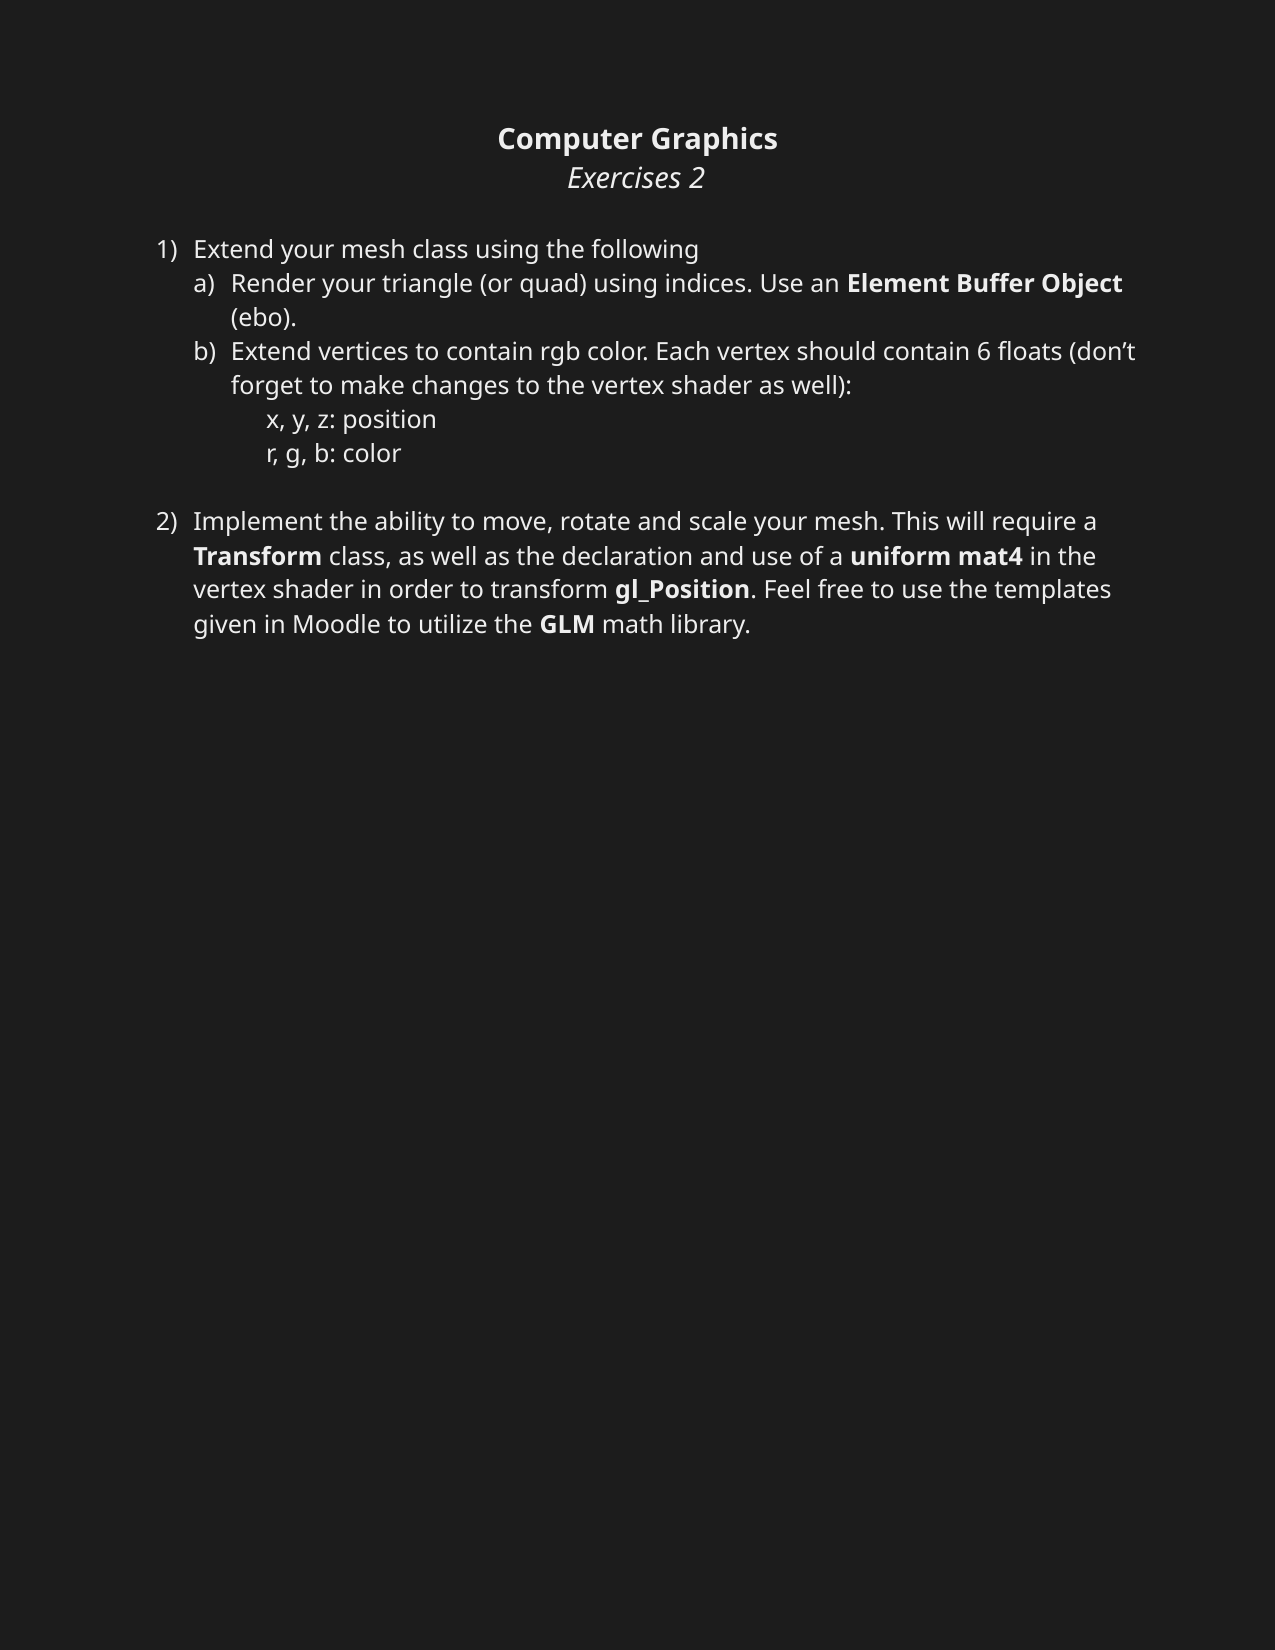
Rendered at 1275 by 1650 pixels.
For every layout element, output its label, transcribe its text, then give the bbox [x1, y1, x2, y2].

list Extend your mesh class using the following [156, 232, 1157, 266]
text Computer Graphics [118, 118, 1157, 158]
text Exercises 2 [118, 158, 1157, 197]
text x, y, z: position [118, 402, 1157, 436]
list Implement the ability to move, rotate and scale your mesh. This will require a Transform class, as well as the declaration and use of a uniform mat4 in the vertex shader in order to transform gl_Position. Feel free to use the templates given in Moodle to utilize the GLM math library. [156, 504, 1157, 640]
list Extend vertices to contain rgb color. Each vertex should contain 6 floats (don’t forget to make changes to the vertex shader as well): [193, 334, 1157, 402]
list Render your triangle (or quad) using indices. Use an Element Buffer Object (ebo). [193, 266, 1157, 334]
text r, g, b: color [118, 436, 1157, 470]
